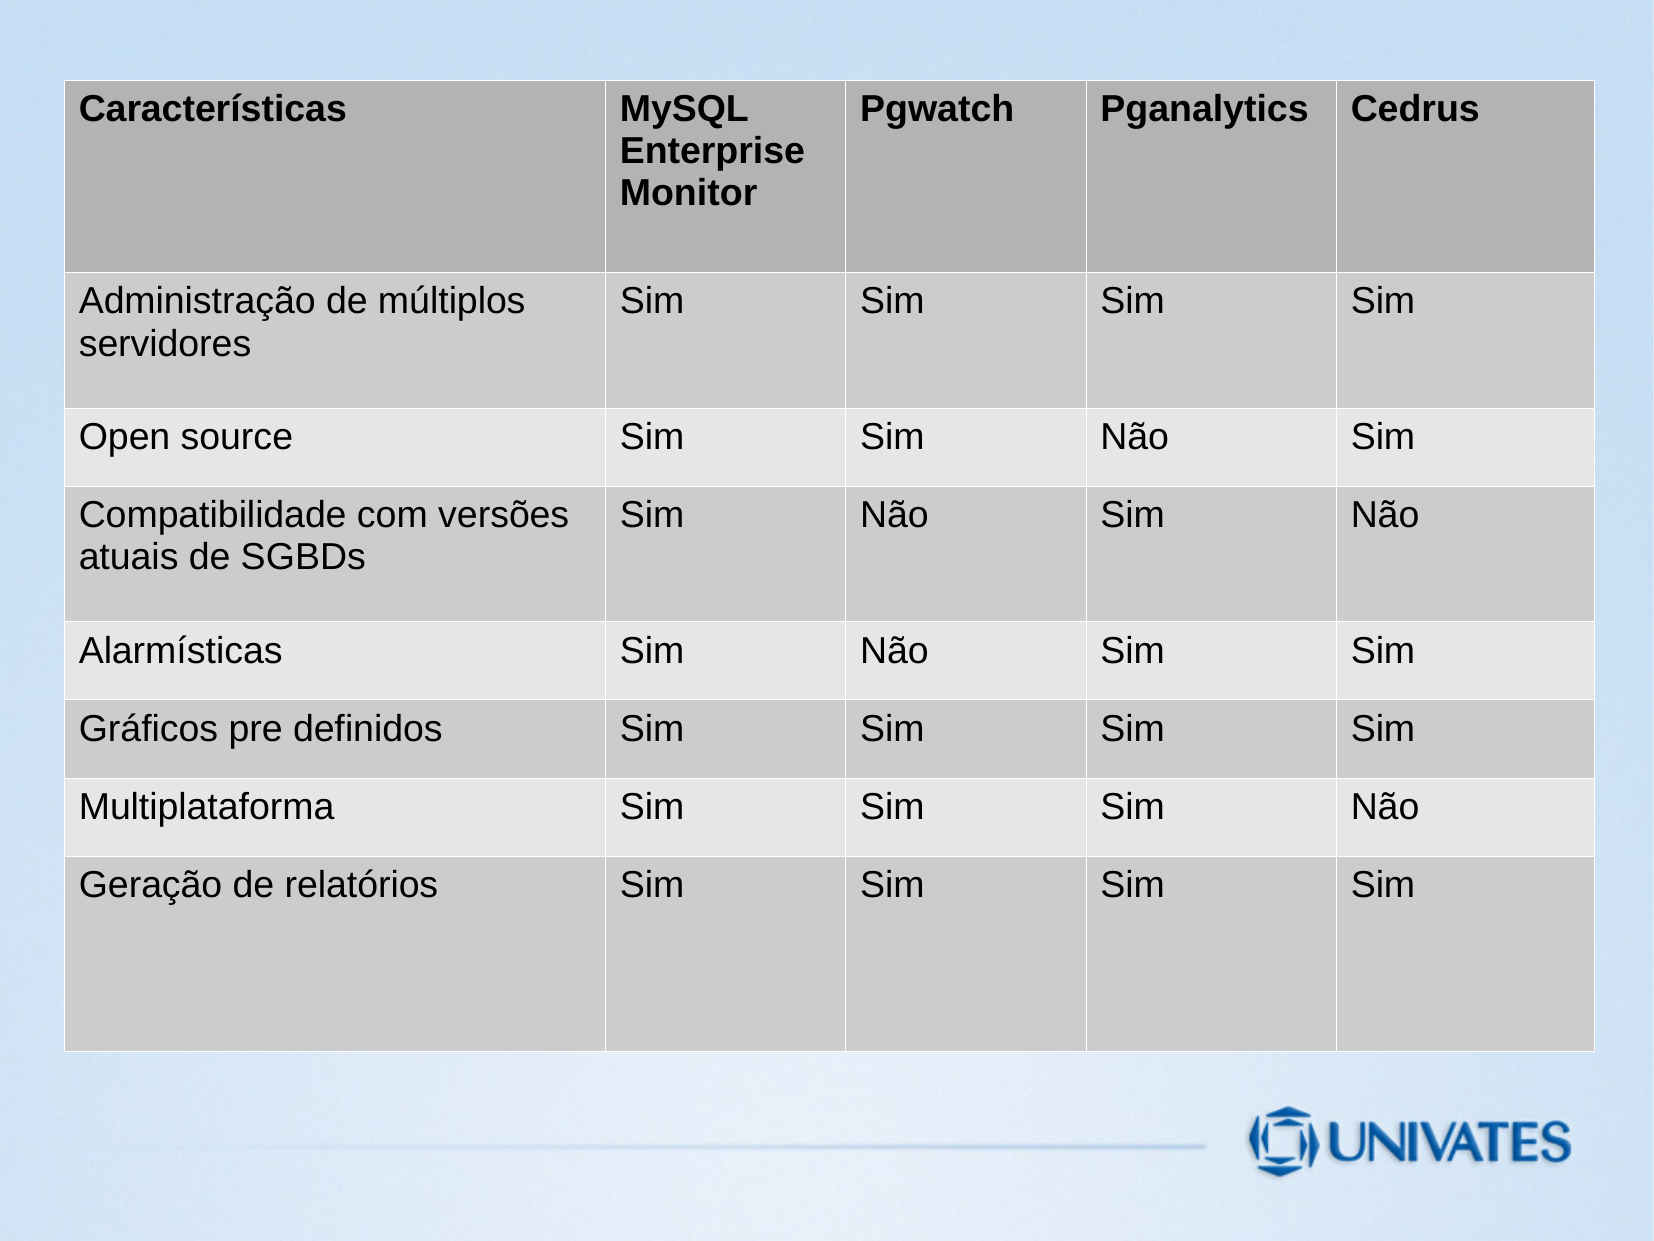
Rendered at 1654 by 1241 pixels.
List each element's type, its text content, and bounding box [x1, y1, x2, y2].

table_cell Sim [846, 409, 1086, 486]
table_cell Sim [846, 273, 1086, 408]
table_header Características [65, 81, 605, 272]
table_cell Sim [1337, 273, 1594, 408]
table_cell Sim [606, 409, 845, 486]
table_header Pganalytics [1087, 81, 1336, 272]
table_cell Sim [1337, 409, 1594, 486]
table_cell Sim [846, 857, 1086, 1051]
table_cell Gráficos pre definidos [65, 700, 605, 778]
picture [0, 0, 1654, 1241]
table_cell Alarmísticas [65, 622, 605, 699]
table_cell Geração de relatórios [65, 857, 605, 1051]
table_cell Sim [606, 273, 845, 408]
table_header Cedrus [1337, 81, 1594, 272]
table_cell Não [846, 487, 1086, 621]
table_cell Não [1337, 779, 1594, 856]
table_cell Sim [1337, 700, 1594, 778]
table_cell Sim [606, 857, 845, 1051]
table_cell Multiplataforma [65, 779, 605, 856]
table_cell Sim [1087, 700, 1336, 778]
table_cell Sim [1337, 857, 1594, 1051]
table_cell Open source [65, 409, 605, 486]
table_cell Não [846, 622, 1086, 699]
table_cell Administração de múltiplos servidores [65, 273, 605, 408]
table_cell Sim [606, 487, 845, 621]
table_header MySQL Enterprise Monitor [606, 81, 845, 272]
table_cell Sim [606, 622, 845, 699]
table_header Pgwatch [846, 81, 1086, 272]
table_cell Sim [1087, 779, 1336, 856]
table_cell Sim [606, 779, 845, 856]
table_cell Sim [1337, 622, 1594, 699]
table_cell Sim [1087, 273, 1336, 408]
table_cell Sim [1087, 622, 1336, 699]
table_cell Sim [846, 700, 1086, 778]
table_cell Sim [606, 700, 845, 778]
table_cell Não [1087, 409, 1336, 486]
table_cell Sim [1087, 487, 1336, 621]
table_cell Sim [1087, 857, 1336, 1051]
table_cell Não [1337, 487, 1594, 621]
table_cell Compatibilidade com versões atuais de SGBDs [65, 487, 605, 621]
table_cell Sim [846, 779, 1086, 856]
